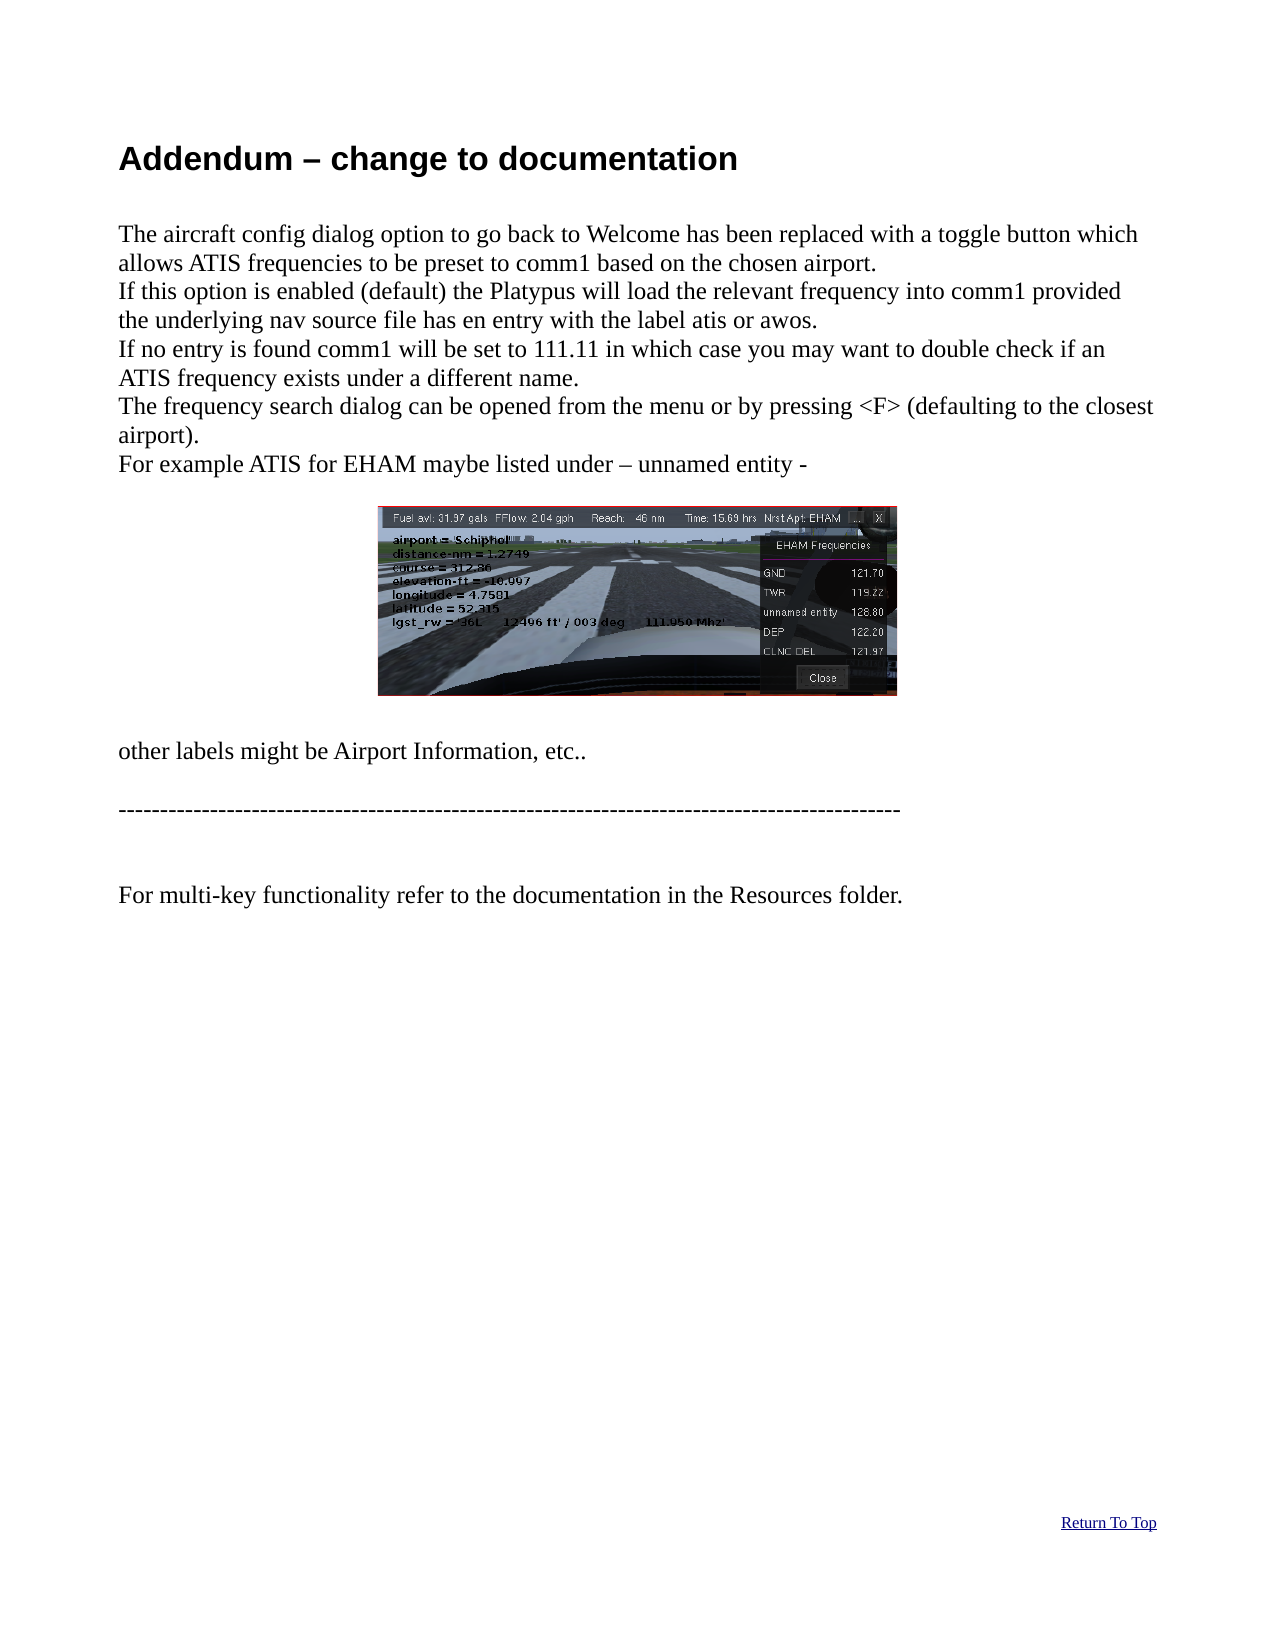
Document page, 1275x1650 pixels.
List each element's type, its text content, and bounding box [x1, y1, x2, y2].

text For multi-key functionality refer to the documentation in the Resources folder. [118, 880, 1157, 909]
picture [377, 506, 898, 696]
text If no entry is found comm1 will be set to 111.11 in which case you may want to double check if an ATIS frequency exists under a different name. [118, 334, 1157, 391]
text If this option is enabled (default) the Platypus will load the relevant frequency into comm1 provided the underlying nav source file has en entry with the label atis or awos. [118, 276, 1157, 334]
text other labels might be Airport Information, etc.. [118, 736, 1157, 765]
text The aircraft config dialog option to go back to Welcome has been replaced with a toggle button which allows ATIS frequencies to be preset to comm1 based on the chosen airport. [118, 219, 1157, 276]
text For example ATIS for EHAM maybe listed under – unnamed entity - [118, 449, 1157, 478]
subtitle Addendum – change to documentation [118, 139, 1157, 178]
text ---------------------------------------------------------------------------------------------- [118, 794, 1157, 823]
text The frequency search dialog can be opened from the menu or by pressing <F> (defaulting to the closest airport). [118, 391, 1157, 449]
